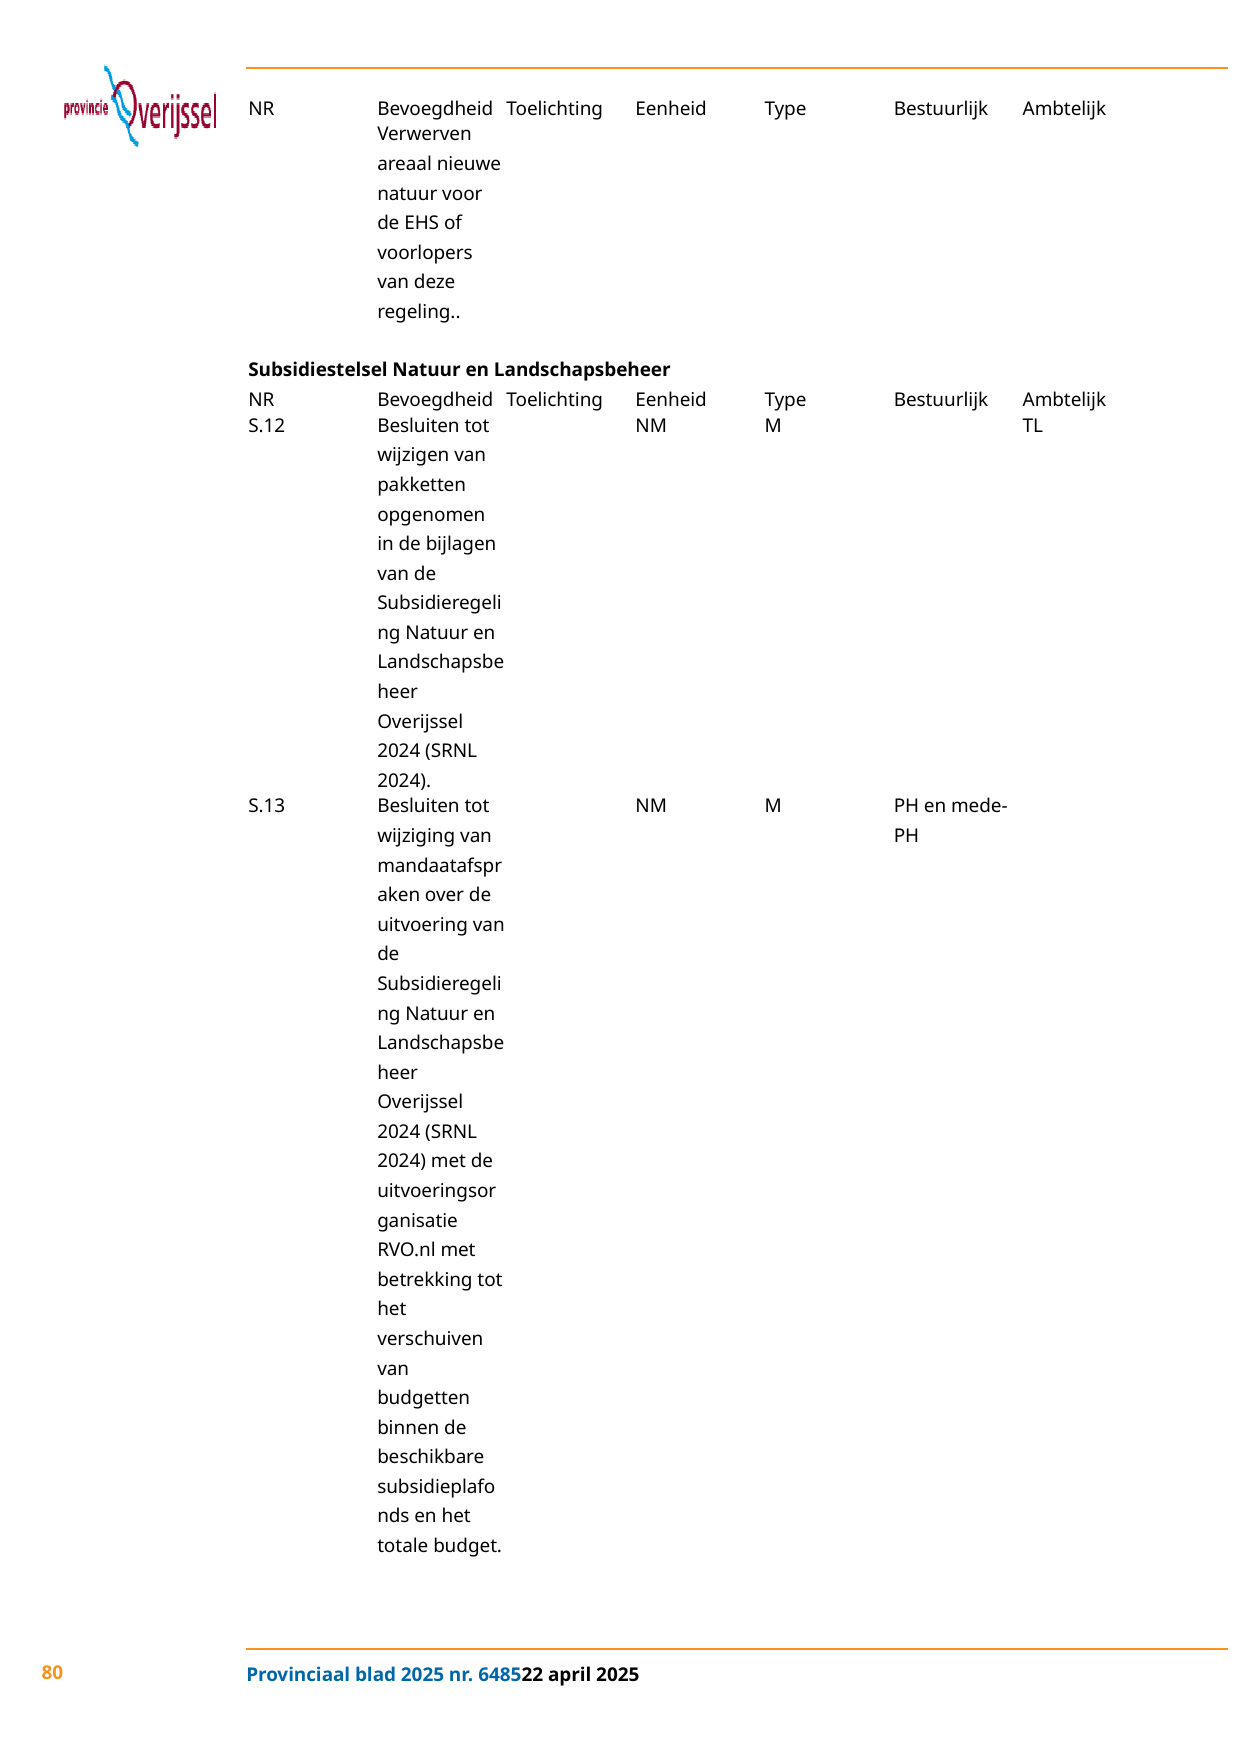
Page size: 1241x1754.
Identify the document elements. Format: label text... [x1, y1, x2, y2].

table_header Toelichting [506, 95, 635, 121]
table_cell [1023, 121, 1152, 324]
table_cell TL [1023, 412, 1152, 793]
table_header Ambtelijk [1023, 386, 1152, 412]
table_header Eenheid [635, 386, 764, 412]
table_cell [894, 121, 1022, 324]
table_cell NM [635, 793, 764, 1558]
table_cell Besluiten tot wijzigen van pakketten opgenomen in de bijlagen van de Subsidieregeling Natuur en Landschapsbeheer Overijssel 2024 (SRNL 2024). [377, 412, 506, 793]
table_header Bevoegdheid [377, 95, 506, 121]
table_header Type [764, 95, 893, 121]
table_cell [506, 793, 635, 1558]
table_cell [1023, 793, 1152, 1558]
table_header Bestuurlijk [894, 95, 1022, 121]
table_header Bestuurlijk [894, 386, 1022, 412]
table_cell M [764, 412, 893, 793]
table_cell NM [635, 412, 764, 793]
table_cell [248, 121, 377, 324]
table_header NR [248, 95, 377, 121]
table_cell M [764, 793, 893, 1558]
table_cell PH en mede-PH [894, 793, 1022, 1558]
table_cell S.12 [248, 412, 377, 793]
table_cell [506, 412, 635, 793]
table_cell S.13 [248, 793, 377, 1558]
table_cell Besluiten tot wijziging van mandaatafspraken over de uitvoering van de Subsidieregeling Natuur en Landschapsbeheer Overijssel 2024 (SRNL 2024) met de uitvoeringsorganisatie RVO.nl met betrekking tot het verschuiven van budgetten binnen de beschikbare subsidieplafonds en het totale budget. [377, 793, 506, 1558]
table_header NR [248, 386, 377, 412]
table_cell Verwerven areaal nieuwe natuur voor de EHS of voorlopers van deze regeling.. [377, 121, 506, 324]
table_header Toelichting [506, 386, 635, 412]
table_cell [635, 121, 764, 324]
table_header Ambtelijk [1023, 95, 1152, 121]
picture [41, 47, 231, 172]
table_header Type [764, 386, 893, 412]
table_cell [894, 412, 1022, 793]
table_cell [506, 121, 635, 324]
text Subsidiestelsel Natuur en Landschapsbeheer [248, 357, 1152, 382]
table_header Bevoegdheid [377, 386, 506, 412]
table_header Eenheid [635, 95, 764, 121]
table_cell [764, 121, 893, 324]
